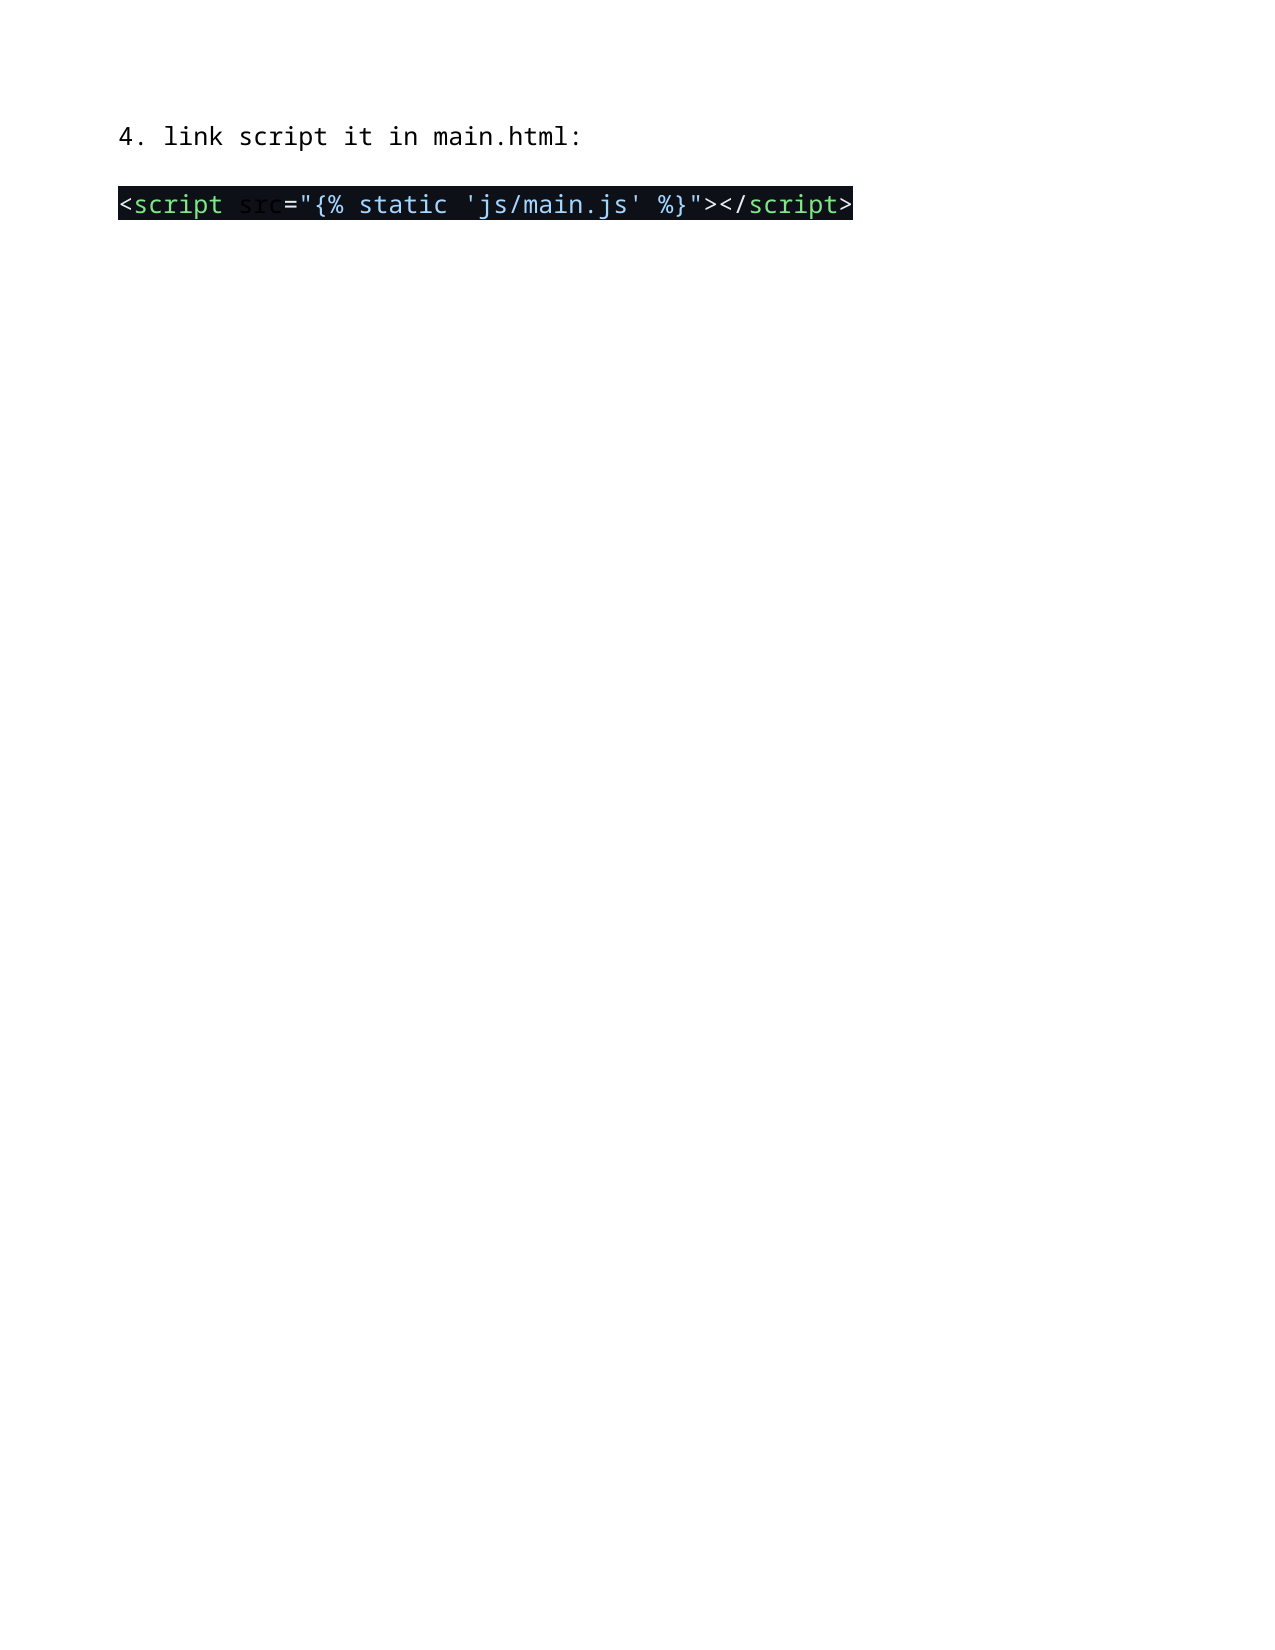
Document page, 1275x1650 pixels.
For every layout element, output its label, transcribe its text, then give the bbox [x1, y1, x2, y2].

text <script src="{% static 'js/main.js' %}"></script> [118, 186, 1157, 220]
text 4. link script it in main.html: [118, 118, 1157, 152]
